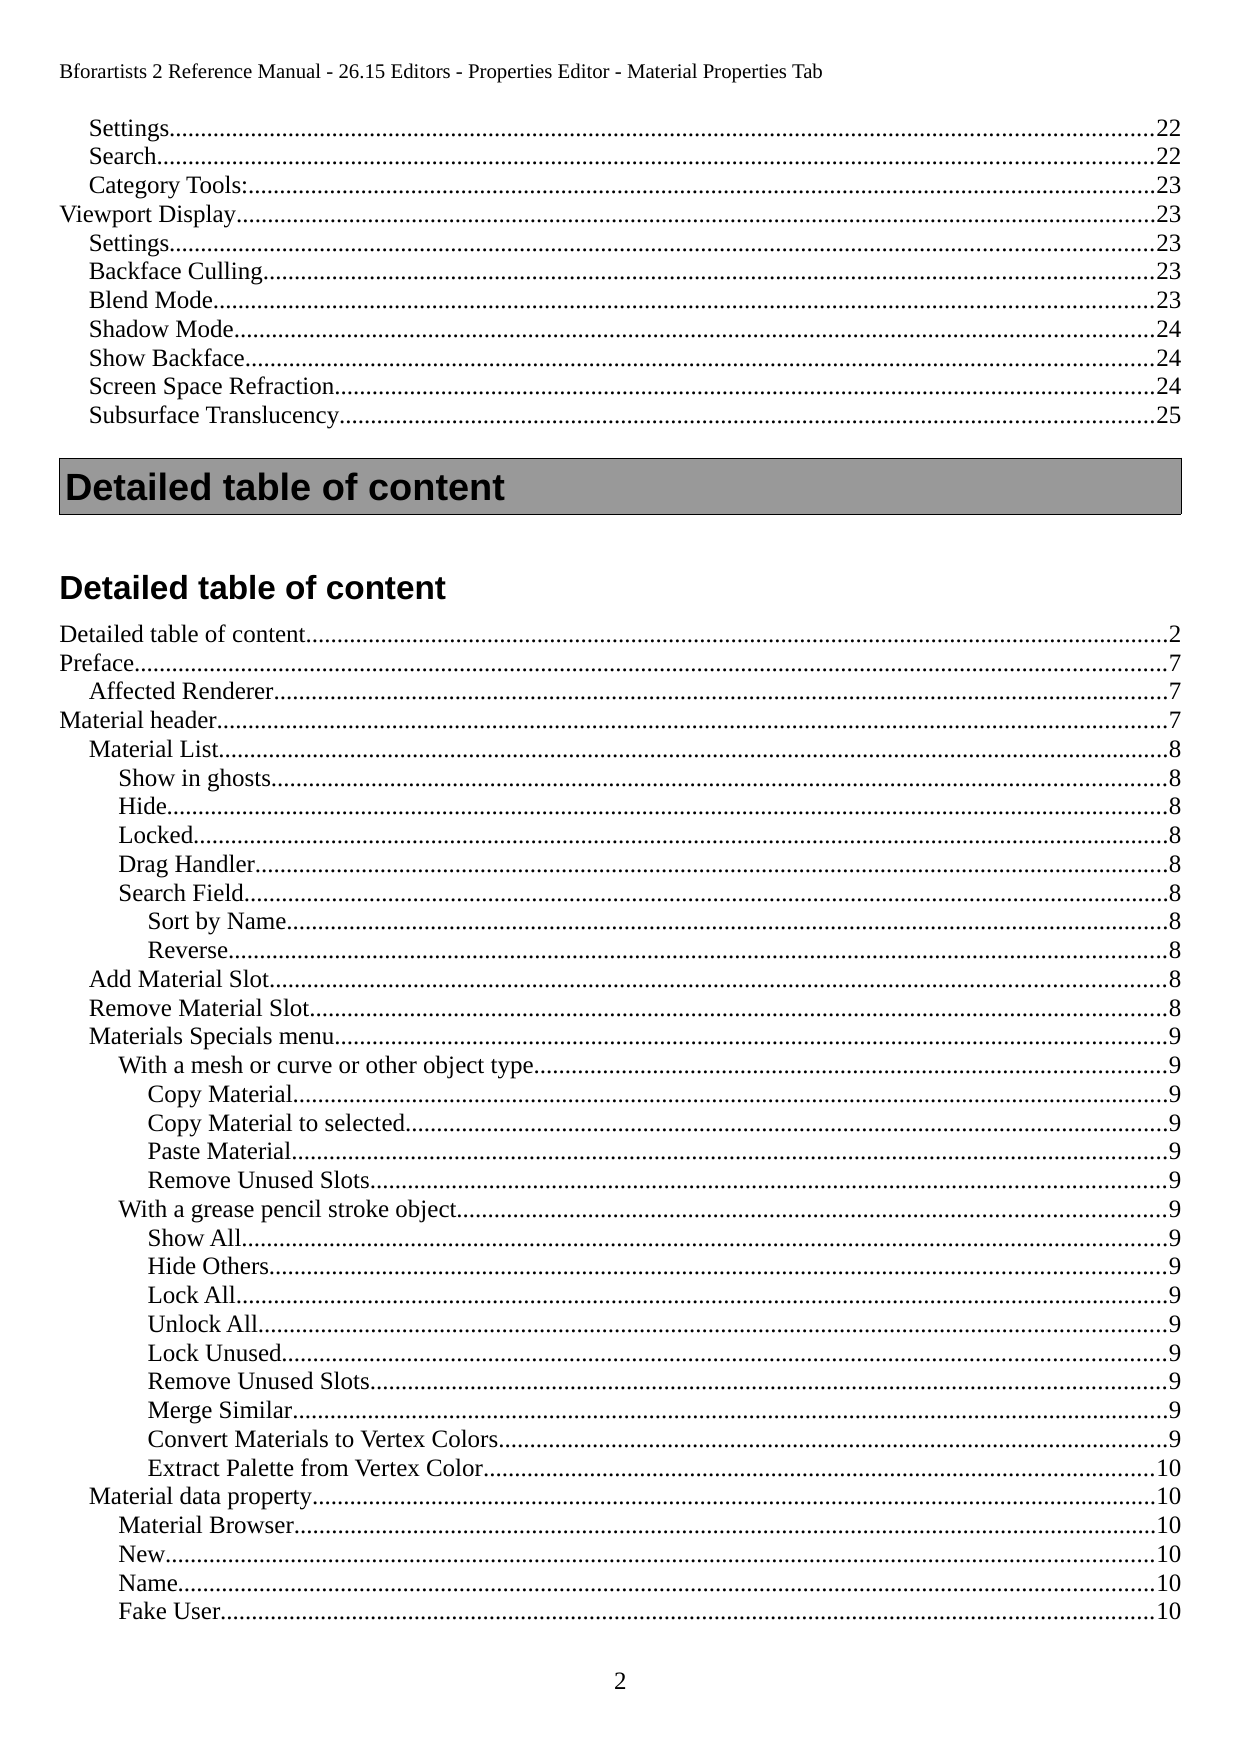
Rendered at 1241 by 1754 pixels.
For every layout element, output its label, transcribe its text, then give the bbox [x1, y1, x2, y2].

text Reverse 8 [147, 935, 1181, 964]
text Merge Similar 9 [147, 1395, 1181, 1424]
text Remove Material Slot 8 [88, 993, 1181, 1021]
text Hide 8 [118, 791, 1181, 820]
text Lock Unused 9 [147, 1338, 1181, 1366]
text Unlock All 9 [147, 1309, 1181, 1338]
text Search 22 [88, 141, 1181, 170]
text Detailed table of content 2 [59, 619, 1181, 648]
text New 10 [118, 1539, 1181, 1568]
text Viewport Display 23 [59, 199, 1181, 228]
text Locked 8 [118, 820, 1181, 849]
text Material List 8 [88, 734, 1181, 763]
text Remove Unused Slots 9 [147, 1366, 1181, 1395]
text Shadow Mode 24 [88, 314, 1181, 343]
text With a grease pencil stroke object 9 [118, 1194, 1181, 1223]
text Convert Materials to Vertex Colors 9 [147, 1424, 1181, 1453]
table_header Detailed table of content [60, 459, 1181, 514]
text Show Backface 24 [88, 343, 1181, 371]
text Preface 7 [59, 648, 1181, 676]
text Subsurface Translucency 25 [88, 400, 1181, 429]
text Add Material Slot 8 [88, 964, 1181, 993]
subtitle Detailed table of content [59, 568, 1181, 606]
text Materials Specials menu 9 [88, 1021, 1181, 1050]
text Paste Material 9 [147, 1136, 1181, 1165]
text Copy Material to selected 9 [147, 1108, 1181, 1136]
text Show in ghosts 8 [118, 763, 1181, 791]
text Material header 7 [59, 705, 1181, 734]
text Drag Handler 8 [118, 849, 1181, 878]
text Search Field 8 [118, 878, 1181, 906]
text Name 10 [118, 1568, 1181, 1596]
text Show All 9 [147, 1223, 1181, 1251]
text Backface Culling 23 [88, 256, 1181, 285]
text Lock All 9 [147, 1280, 1181, 1309]
text Remove Unused Slots 9 [147, 1165, 1181, 1194]
text Category Tools: 23 [88, 170, 1181, 199]
text Material Browser 10 [118, 1510, 1181, 1539]
text Affected Renderer 7 [88, 676, 1181, 705]
text With a mesh or curve or other object type 9 [118, 1050, 1181, 1079]
text Sort by Name 8 [147, 906, 1181, 935]
text Settings 22 [88, 113, 1181, 141]
text Copy Material 9 [147, 1079, 1181, 1108]
text Fake User 10 [118, 1596, 1181, 1625]
text Blend Mode 23 [88, 285, 1181, 314]
text Hide Others 9 [147, 1251, 1181, 1280]
text Settings 23 [88, 228, 1181, 256]
text Screen Space Refraction 24 [88, 371, 1181, 400]
text Material data property 10 [88, 1481, 1181, 1510]
text Extract Palette from Vertex Color 10 [147, 1453, 1181, 1481]
